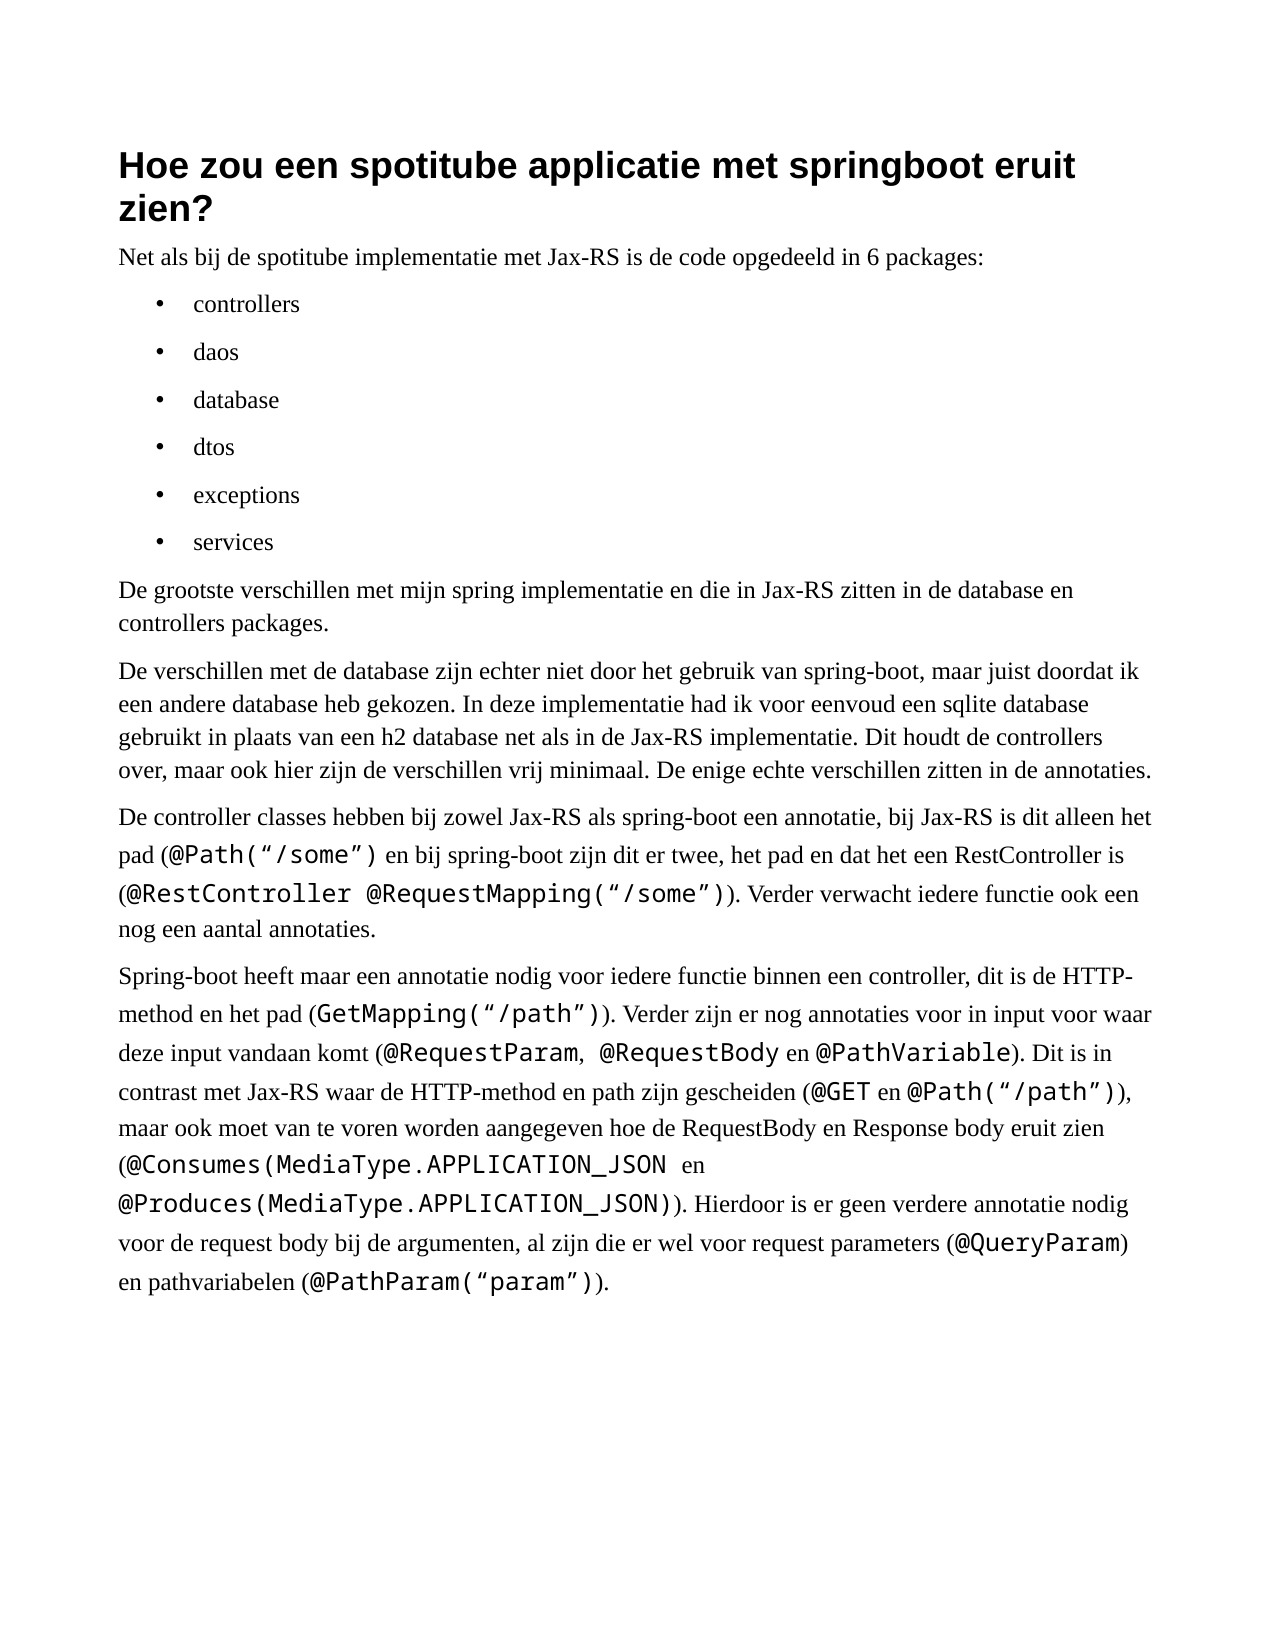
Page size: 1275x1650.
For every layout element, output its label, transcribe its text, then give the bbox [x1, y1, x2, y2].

text De controller classes hebben bij zowel Jax-RS als spring-boot een annotatie, bij Jax-RS is dit alleen het pad (@Path(“/some”) en bij spring-boot zijn dit er twee, het pad en dat het een RestController is (@RestController @RequestMapping(“/some”)). Verder verwacht iedere functie ook een nog een aantal annotaties. [118, 802, 1157, 942]
text De verschillen met de database zijn echter niet door het gebruik van spring-boot, maar juist doordat ik een andere database heb gekozen. In deze implementatie had ik voor eenvoud een sqlite database gebruikt in plaats van een h2 database net als in de Jax-RS implementatie. Dit houdt de controllers over, maar ook hier zijn de verschillen vrij minimaal. De enige echte verschillen zitten in de annotaties. [118, 656, 1157, 783]
text Spring-boot heeft maar een annotatie nodig voor iedere functie binnen een controller, dit is de HTTP-method en het pad (GetMapping(“/path”)). Verder zijn er nog annotaties voor in input voor waar deze input vandaan komt (@RequestParam, @RequestBody en @PathVariable). Dit is in contrast met Jax-RS waar de HTTP-method en path zijn gescheiden (@GET en @Path(“/path”)), maar ook moet van te voren worden aangegeven hoe de RequestBody en Response body eruit zien (@Consumes(MediaType.APPLICATION_JSON en @Produces(MediaType.APPLICATION_JSON)). Hierdoor is er geen verdere annotatie nodig voor de request body bij de argumenten, al zijn die er wel voor request parameters (@QueryParam) en pathvariabelen (@PathParam(“param”)). [118, 961, 1157, 1298]
list database [156, 385, 1157, 413]
list daos [156, 337, 1157, 366]
subtitle Hoe zou een spotitube applicatie met springboot eruit zien? [118, 143, 1157, 229]
list exceptions [156, 480, 1157, 509]
list controllers [156, 289, 1157, 318]
text De grootste verschillen met mijn spring implementatie en die in Jax-RS zitten in de database en controllers packages. [118, 575, 1157, 637]
list services [156, 527, 1157, 556]
text Net als bij de spotitube implementatie met Jax-RS is de code opgedeeld in 6 packages: [118, 242, 1157, 271]
list dtos [156, 432, 1157, 461]
